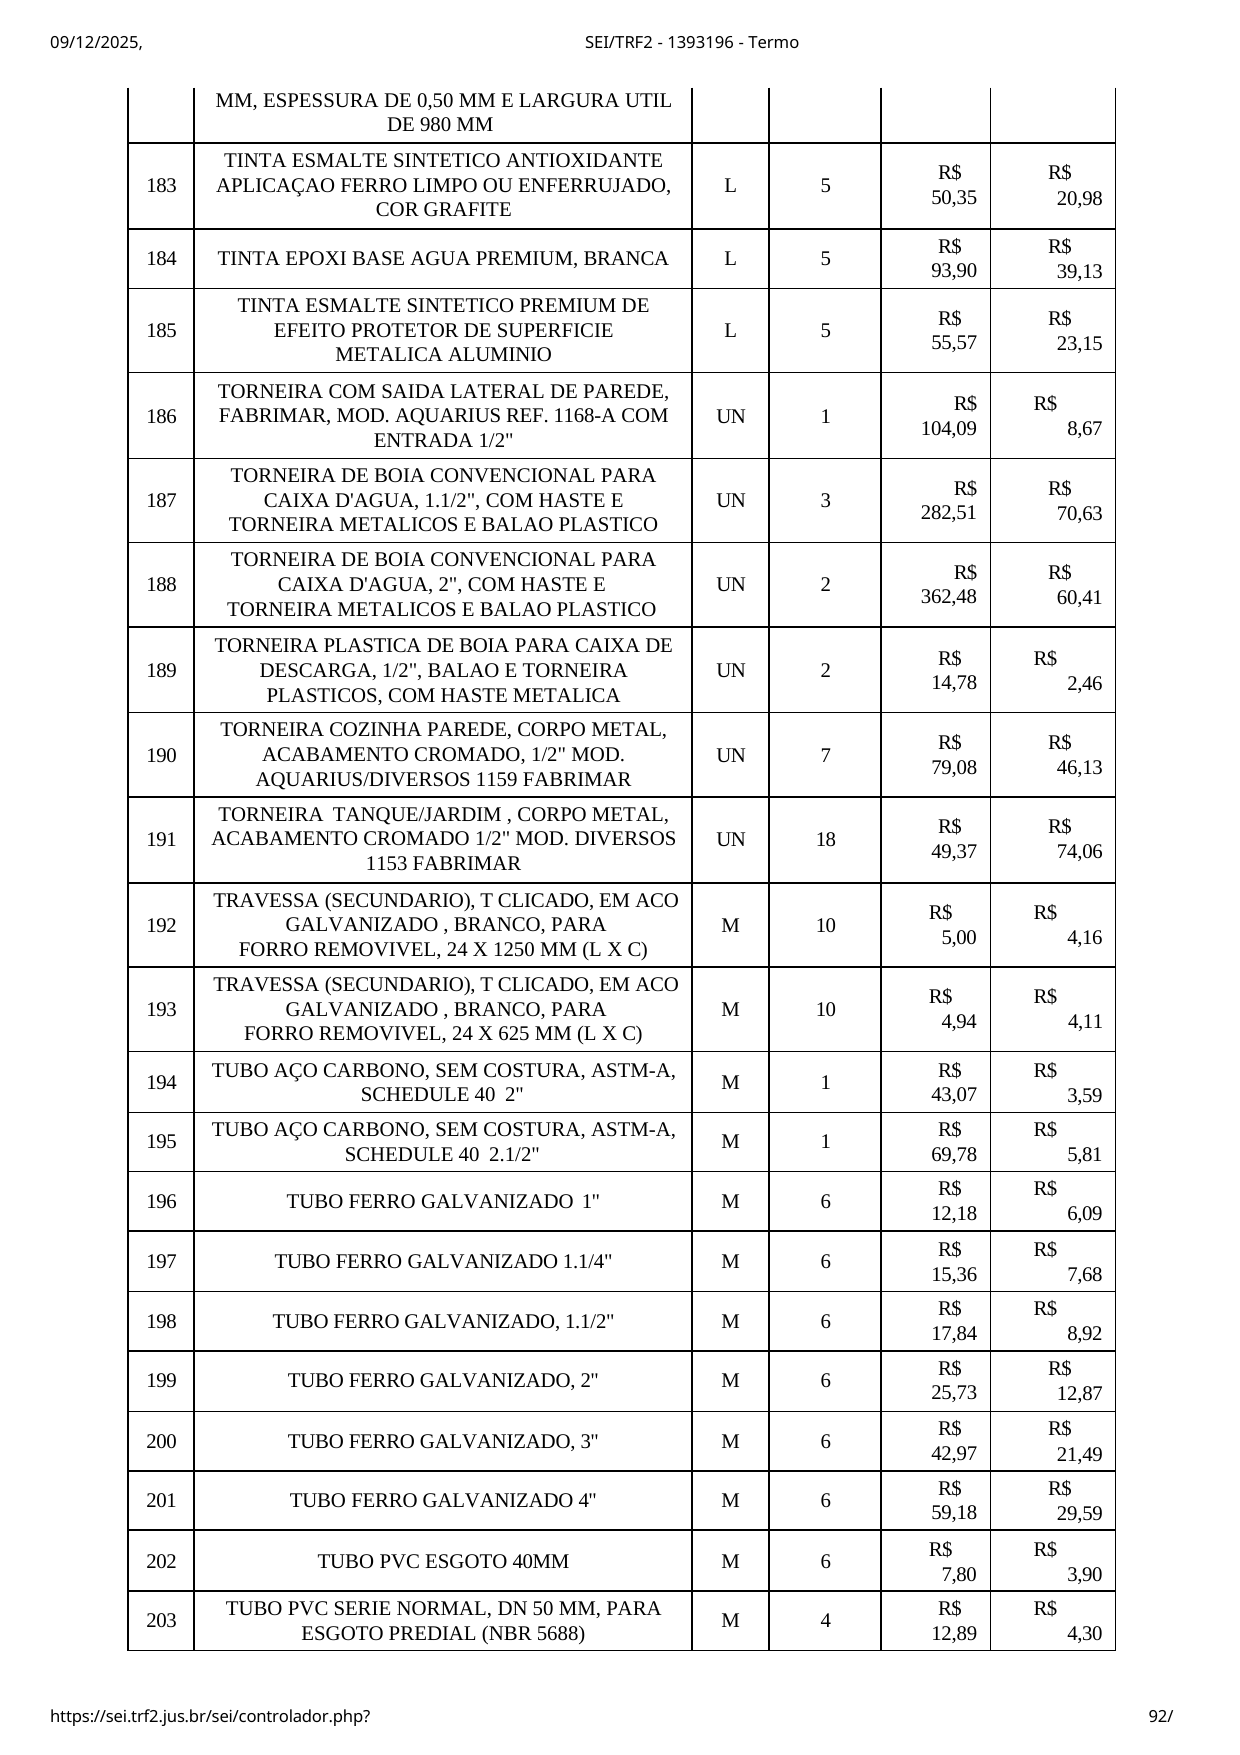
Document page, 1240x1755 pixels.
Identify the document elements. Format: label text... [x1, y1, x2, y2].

table_cell TORNEIRA TANQUE/JARDIM , CORPO METAL, ACABAMENTO CROMADO 1/2" MOD. DIVERSOS 1153 FABRIMAR [195, 798, 691, 882]
table_cell R$ 8,92 [991, 1292, 1115, 1350]
table_cell 5 [770, 230, 880, 287]
table_cell 6 [770, 1172, 880, 1230]
table_cell TINTA ESMALTE SINTETICO ANTIOXIDANTE APLICAÇAO FERRO LIMPO OU ENFERRUJADO, COR GRAFITE [195, 144, 691, 228]
table_cell UN [693, 373, 768, 457]
table_cell 3 [770, 459, 880, 542]
table_cell TUBO PVC ESGOTO 40MM [195, 1531, 691, 1590]
table_cell TUBO AÇO CARBONO, SEM COSTURA, ASTM-A, SCHEDULE 40 2.1/2" [195, 1113, 691, 1171]
table_cell R$ 7,68 [991, 1232, 1115, 1291]
table_cell L [693, 289, 768, 372]
table_cell 6 [770, 1292, 880, 1350]
table_cell 189 [129, 628, 193, 712]
table_cell R$ 3,90 [991, 1531, 1115, 1590]
table_header MM, ESPESSURA DE 0,50 MM E LARGURA UTIL DE 980 MM [195, 88, 691, 142]
table_cell TUBO FERRO GALVANIZADO 1.1/4" [195, 1232, 691, 1291]
table_cell L [693, 144, 768, 228]
table_cell TUBO FERRO GALVANIZADO 1" [195, 1172, 691, 1230]
table_cell 192 [129, 884, 193, 966]
table_cell R$ 21,49 [991, 1412, 1115, 1470]
table_cell TORNEIRA DE BOIA CONVENCIONAL PARA CAIXA D'AGUA, 2", COM HASTE E TORNEIRA METALICOS E BALAO PLASTICO [195, 543, 691, 626]
table_cell 191 [129, 798, 193, 882]
table_cell TUBO FERRO GALVANIZADO, 3" [195, 1412, 691, 1470]
table_cell L [693, 230, 768, 287]
table_cell 4 [770, 1592, 880, 1649]
table_cell TUBO AÇO CARBONO, SEM COSTURA, ASTM-A, SCHEDULE 40 2" [195, 1052, 691, 1111]
table_cell R$ 23,15 [991, 289, 1115, 372]
table_cell R$ 20,98 [991, 144, 1115, 228]
table_cell R$ 3,59 [991, 1052, 1115, 1111]
table_cell M [693, 1592, 768, 1649]
table_cell R$ 79,08 [882, 713, 990, 796]
table_cell TUBO FERRO GALVANIZADO, 2" [195, 1352, 691, 1411]
table_cell 184 [129, 230, 193, 287]
table_cell 198 [129, 1292, 193, 1350]
table_cell R$ 46,13 [991, 713, 1115, 796]
table_header [991, 88, 1115, 142]
table_header [882, 88, 990, 142]
table_cell TORNEIRA COZINHA PAREDE, CORPO METAL, ACABAMENTO CROMADO, 1/2" MOD. AQUARIUS/DIVERSOS 1159 FABRIMAR [195, 713, 691, 796]
table_cell 202 [129, 1531, 193, 1590]
table_cell 6 [770, 1412, 880, 1470]
table_cell R$ 42,97 [882, 1412, 990, 1470]
table_cell R$ 59,18 [882, 1472, 990, 1529]
table_cell TORNEIRA DE BOIA CONVENCIONAL PARA CAIXA D'AGUA, 1.1/2", COM HASTE E TORNEIRA METALICOS E BALAO PLASTICO [195, 459, 691, 542]
table_cell 183 [129, 144, 193, 228]
table_cell 200 [129, 1412, 193, 1470]
table_cell R$ 25,73 [882, 1352, 990, 1411]
table_cell 194 [129, 1052, 193, 1111]
table_cell R$ 14,78 [882, 628, 990, 712]
table_cell R$ 50,35 [882, 144, 990, 228]
table_cell R$ 69,78 [882, 1113, 990, 1171]
table_cell R$ 6,09 [991, 1172, 1115, 1230]
table_cell R$ 60,41 [991, 543, 1115, 626]
table_cell 195 [129, 1113, 193, 1171]
table_cell TRAVESSA (SECUNDARIO), T CLICADO, EM ACO GALVANIZADO , BRANCO, PARA FORRO REMOVIVEL, 24 X 1250 MM (L X C) [195, 884, 691, 966]
table_header [770, 88, 880, 142]
table_cell TUBO PVC SERIE NORMAL, DN 50 MM, PARA ESGOTO PREDIAL (NBR 5688) [195, 1592, 691, 1649]
table_cell R$ 362,48 [882, 543, 990, 626]
table_header [693, 88, 768, 142]
table_cell M [693, 1352, 768, 1411]
table_cell R$ 17,84 [882, 1292, 990, 1350]
table_cell R$ 4,16 [991, 884, 1115, 966]
table_cell R$ 29,59 [991, 1472, 1115, 1529]
table_cell 187 [129, 459, 193, 542]
table_cell 5 [770, 144, 880, 228]
table_cell 6 [770, 1232, 880, 1291]
table_cell 197 [129, 1232, 193, 1291]
table_cell 10 [770, 968, 880, 1051]
table_cell TUBO FERRO GALVANIZADO 4" [195, 1472, 691, 1529]
table_cell TRAVESSA (SECUNDARIO), T CLICADO, EM ACO GALVANIZADO , BRANCO, PARA FORRO REMOVIVEL, 24 X 625 MM (L X C) [195, 968, 691, 1051]
table_cell TORNEIRA PLASTICA DE BOIA PARA CAIXA DE DESCARGA, 1/2", BALAO E TORNEIRA PLASTICOS, COM HASTE METALICA [195, 628, 691, 712]
table_cell 2 [770, 543, 880, 626]
table_cell TUBO FERRO GALVANIZADO, 1.1/2" [195, 1292, 691, 1350]
table_cell R$ 39,13 [991, 230, 1115, 287]
table_cell TORNEIRA COM SAIDA LATERAL DE PAREDE, FABRIMAR, MOD. AQUARIUS REF. 1168-A COM ENTRADA 1/2" [195, 373, 691, 457]
table_cell R$ 7,80 [882, 1531, 990, 1590]
table_cell R$ 2,46 [991, 628, 1115, 712]
table_cell R$ 282,51 [882, 459, 990, 542]
table_cell 188 [129, 543, 193, 626]
table_cell R$ 55,57 [882, 289, 990, 372]
table_cell 7 [770, 713, 880, 796]
table_cell 6 [770, 1352, 880, 1411]
table_cell R$ 12,18 [882, 1172, 990, 1230]
table_cell R$ 4,94 [882, 968, 990, 1051]
table_cell M [693, 1052, 768, 1111]
table_cell 201 [129, 1472, 193, 1529]
table_cell R$ 12,87 [991, 1352, 1115, 1411]
table_cell 1 [770, 373, 880, 457]
table_cell 193 [129, 968, 193, 1051]
table_cell 1 [770, 1113, 880, 1171]
table_cell R$ 5,81 [991, 1113, 1115, 1171]
table_cell 2 [770, 628, 880, 712]
table_cell M [693, 1412, 768, 1470]
table_cell M [693, 1113, 768, 1171]
table_cell UN [693, 713, 768, 796]
table_cell R$ 43,07 [882, 1052, 990, 1111]
table_cell M [693, 968, 768, 1051]
table_cell TINTA ESMALTE SINTETICO PREMIUM DE EFEITO PROTETOR DE SUPERFICIE METALICA ALUMINIO [195, 289, 691, 372]
table_cell UN [693, 798, 768, 882]
table_cell M [693, 1172, 768, 1230]
table_cell 196 [129, 1172, 193, 1230]
table_cell R$ 12,89 [882, 1592, 990, 1649]
table_cell TINTA EPOXI BASE AGUA PREMIUM, BRANCA [195, 230, 691, 287]
table_cell 10 [770, 884, 880, 966]
table_cell R$ 104,09 [882, 373, 990, 457]
table_cell UN [693, 459, 768, 542]
table_cell 199 [129, 1352, 193, 1411]
table_header [129, 88, 193, 142]
table_cell 186 [129, 373, 193, 457]
table_cell R$ 49,37 [882, 798, 990, 882]
table_cell 185 [129, 289, 193, 372]
table_cell UN [693, 543, 768, 626]
table_cell M [693, 1531, 768, 1590]
table_cell 6 [770, 1531, 880, 1590]
table_cell R$ 8,67 [991, 373, 1115, 457]
table_cell M [693, 1232, 768, 1291]
table_cell 5 [770, 289, 880, 372]
table_cell R$ 5,00 [882, 884, 990, 966]
table_cell R$ 15,36 [882, 1232, 990, 1291]
table_cell R$ 4,30 [991, 1592, 1115, 1649]
table_cell 6 [770, 1472, 880, 1529]
table_cell M [693, 1472, 768, 1529]
table_cell R$ 70,63 [991, 459, 1115, 542]
table_cell 203 [129, 1592, 193, 1649]
table_cell 190 [129, 713, 193, 796]
table_cell UN [693, 628, 768, 712]
table_cell R$ 4,11 [991, 968, 1115, 1051]
table_cell R$ 74,06 [991, 798, 1115, 882]
table_cell 18 [770, 798, 880, 882]
table_cell 1 [770, 1052, 880, 1111]
table_cell M [693, 884, 768, 966]
table_cell R$ 93,90 [882, 230, 990, 287]
table_cell M [693, 1292, 768, 1350]
